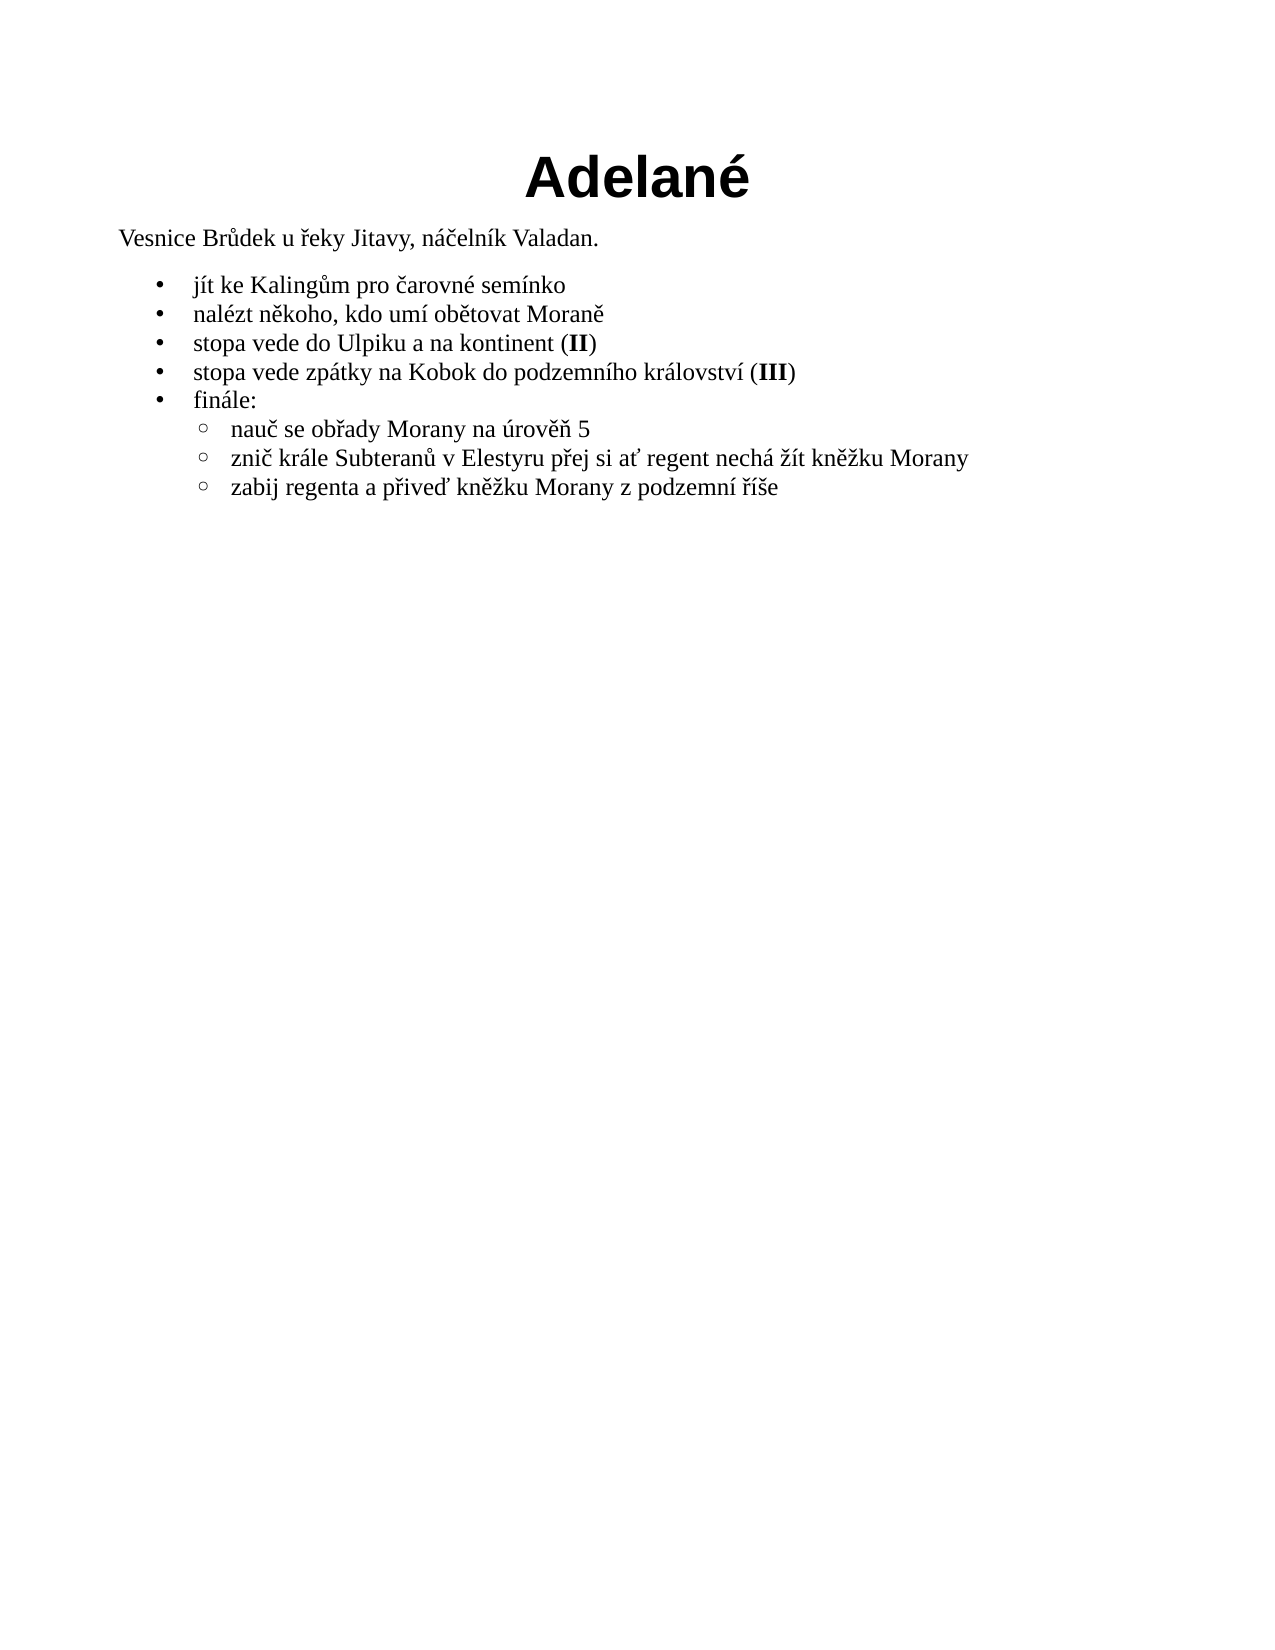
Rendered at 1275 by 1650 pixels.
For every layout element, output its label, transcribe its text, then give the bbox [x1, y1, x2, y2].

list finále: [156, 385, 1157, 414]
list nauč se obřady Morany na úrověň 5 [193, 414, 1157, 443]
list stopa vede zpátky na Kobok do podzemního království (III) [156, 357, 1157, 385]
list stopa vede do Ulpiku a na kontinent (II) [156, 328, 1157, 357]
list zabij regenta a přiveď kněžku Morany z podzemní říše [193, 472, 1157, 500]
title Adelané [118, 143, 1157, 210]
list znič krále Subteranů v Elestyru přej si ať regent nechá žít kněžku Morany [193, 443, 1157, 472]
list jít ke Kalingům pro čarovné semínko [156, 270, 1157, 299]
list nalézt někoho, kdo umí obětovat Moraně [156, 299, 1157, 328]
text Vesnice Brůdek u řeky Jitavy, náčelník Valadan. [118, 223, 1157, 251]
